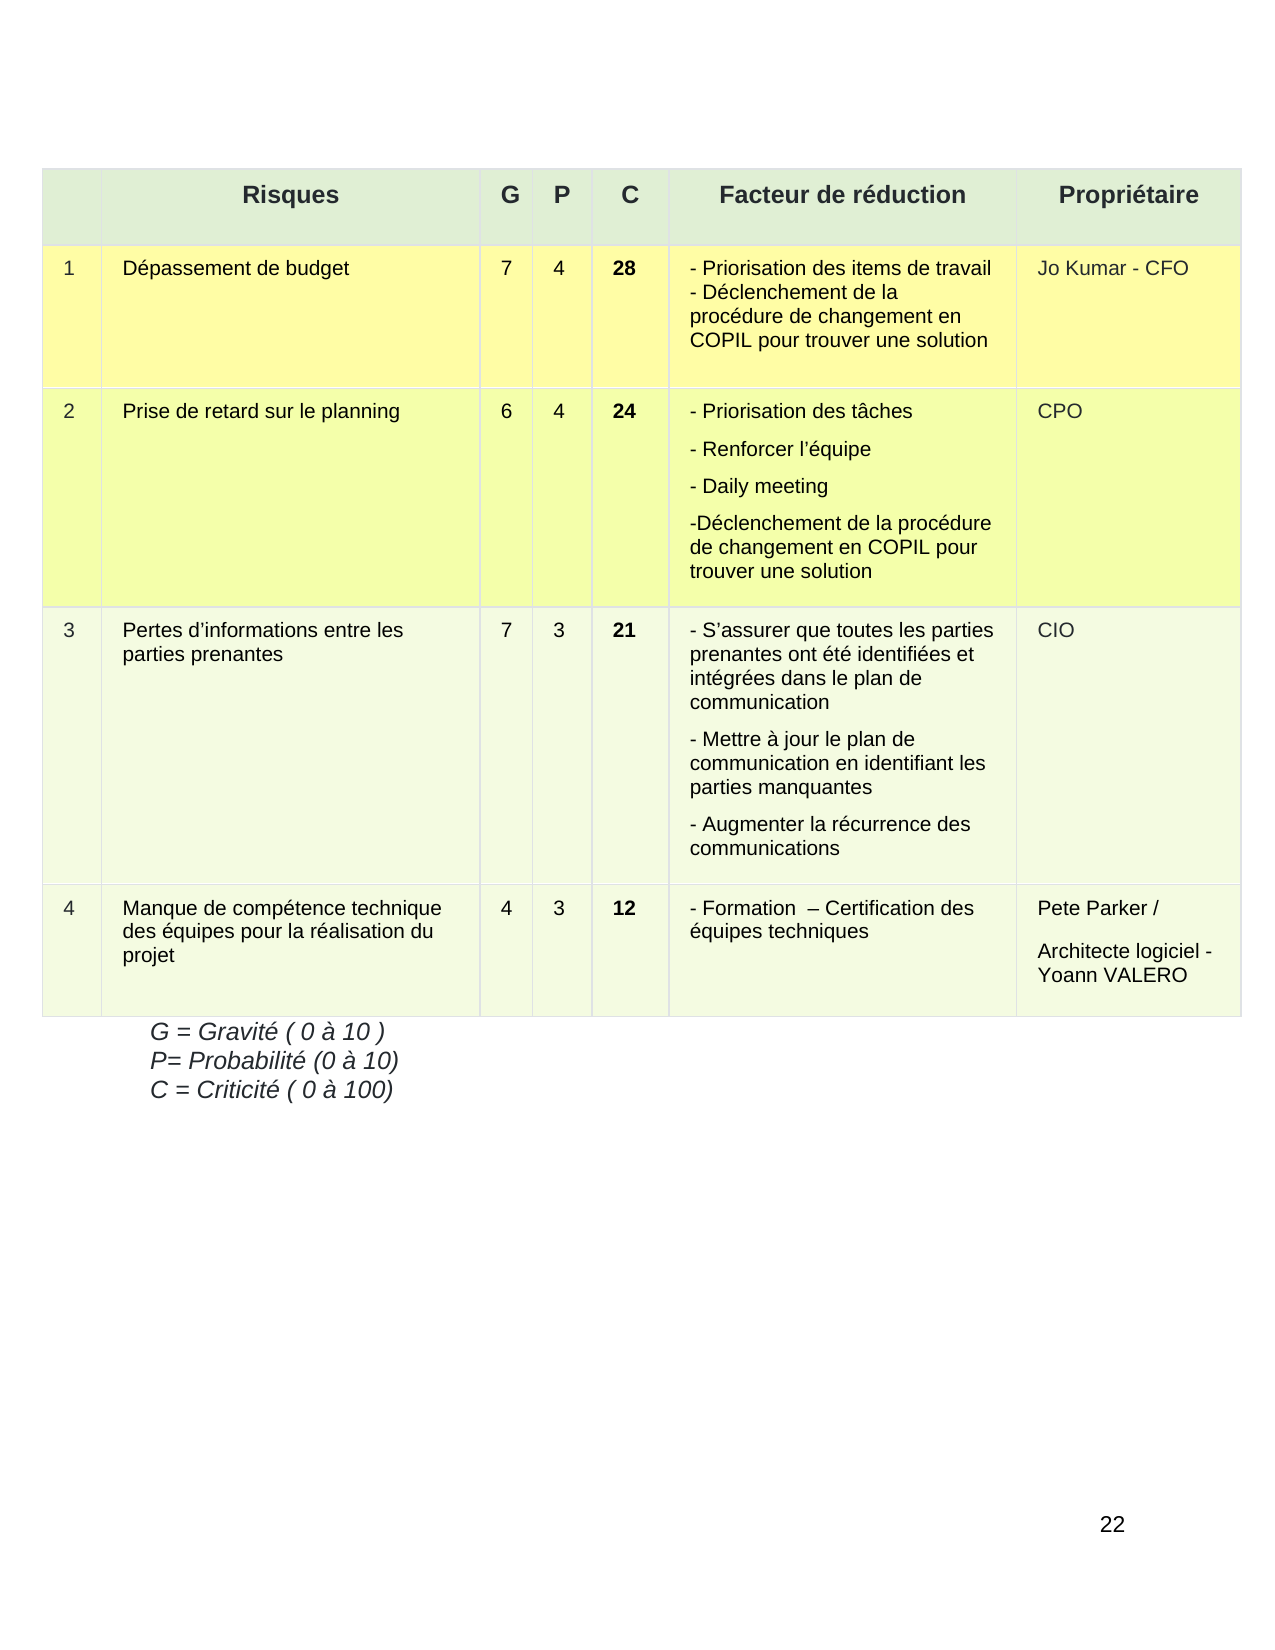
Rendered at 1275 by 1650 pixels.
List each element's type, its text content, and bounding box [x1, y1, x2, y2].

table_cell CPO [1017, 389, 1240, 606]
table_cell 6 [481, 389, 532, 606]
table_header Propriétaire [1017, 170, 1240, 244]
table_cell 4 [43, 885, 101, 1016]
table_header P [533, 170, 591, 244]
table_header C [593, 170, 668, 244]
table_cell - S’assurer que toutes les parties prenantes ont été identifiées et intégrées dans le plan de communication - Mettre à jour le plan de communication en identifiant les parties manquantes - Augmenter la récurrence des communications [670, 608, 1016, 883]
table_cell Pete Parker / Architecte logiciel - Yoann VALERO [1017, 885, 1240, 1016]
table_header Facteur de réduction [670, 170, 1016, 244]
table_cell 3 [533, 885, 591, 1016]
table_cell 12 [593, 885, 668, 1016]
text G = Gravité ( 0 à 10 ) P= Probabilité (0 à 10) C = Criticité ( 0 à 100) [150, 1017, 1125, 1104]
table_cell Prise de retard sur le planning [102, 389, 479, 606]
table_cell 7 [481, 608, 532, 883]
table_cell 3 [43, 608, 101, 883]
table_header Risques [102, 170, 479, 244]
table_header [43, 170, 101, 244]
table_header G [481, 170, 532, 244]
table_cell - Priorisation des items de travail - Déclenchement de la procédure de changement en COPIL pour trouver une solution [670, 246, 1016, 387]
table_cell 4 [533, 246, 591, 387]
table_cell 28 [593, 246, 668, 387]
table_cell Dépassement de budget [102, 246, 479, 387]
table_cell Jo Kumar - CFO [1017, 246, 1240, 387]
table_cell 2 [43, 389, 101, 606]
table_cell CIO [1017, 608, 1240, 883]
table_cell 3 [533, 608, 591, 883]
table_cell 24 [593, 389, 668, 606]
table_cell 7 [481, 246, 532, 387]
table_cell Manque de compétence technique des équipes pour la réalisation du projet [102, 885, 479, 1016]
table_cell 4 [481, 885, 532, 1016]
table_cell 21 [593, 608, 668, 883]
table_cell - Formation – Certification des équipes techniques [670, 885, 1016, 1016]
table_cell Pertes d’informations entre les parties prenantes [102, 608, 479, 883]
table_cell - Priorisation des tâches - Renforcer l’équipe - Daily meeting -Déclenchement de la procédure de changement en COPIL pour trouver une solution [670, 389, 1016, 606]
table_cell 4 [533, 389, 591, 606]
table_cell 1 [43, 246, 101, 387]
